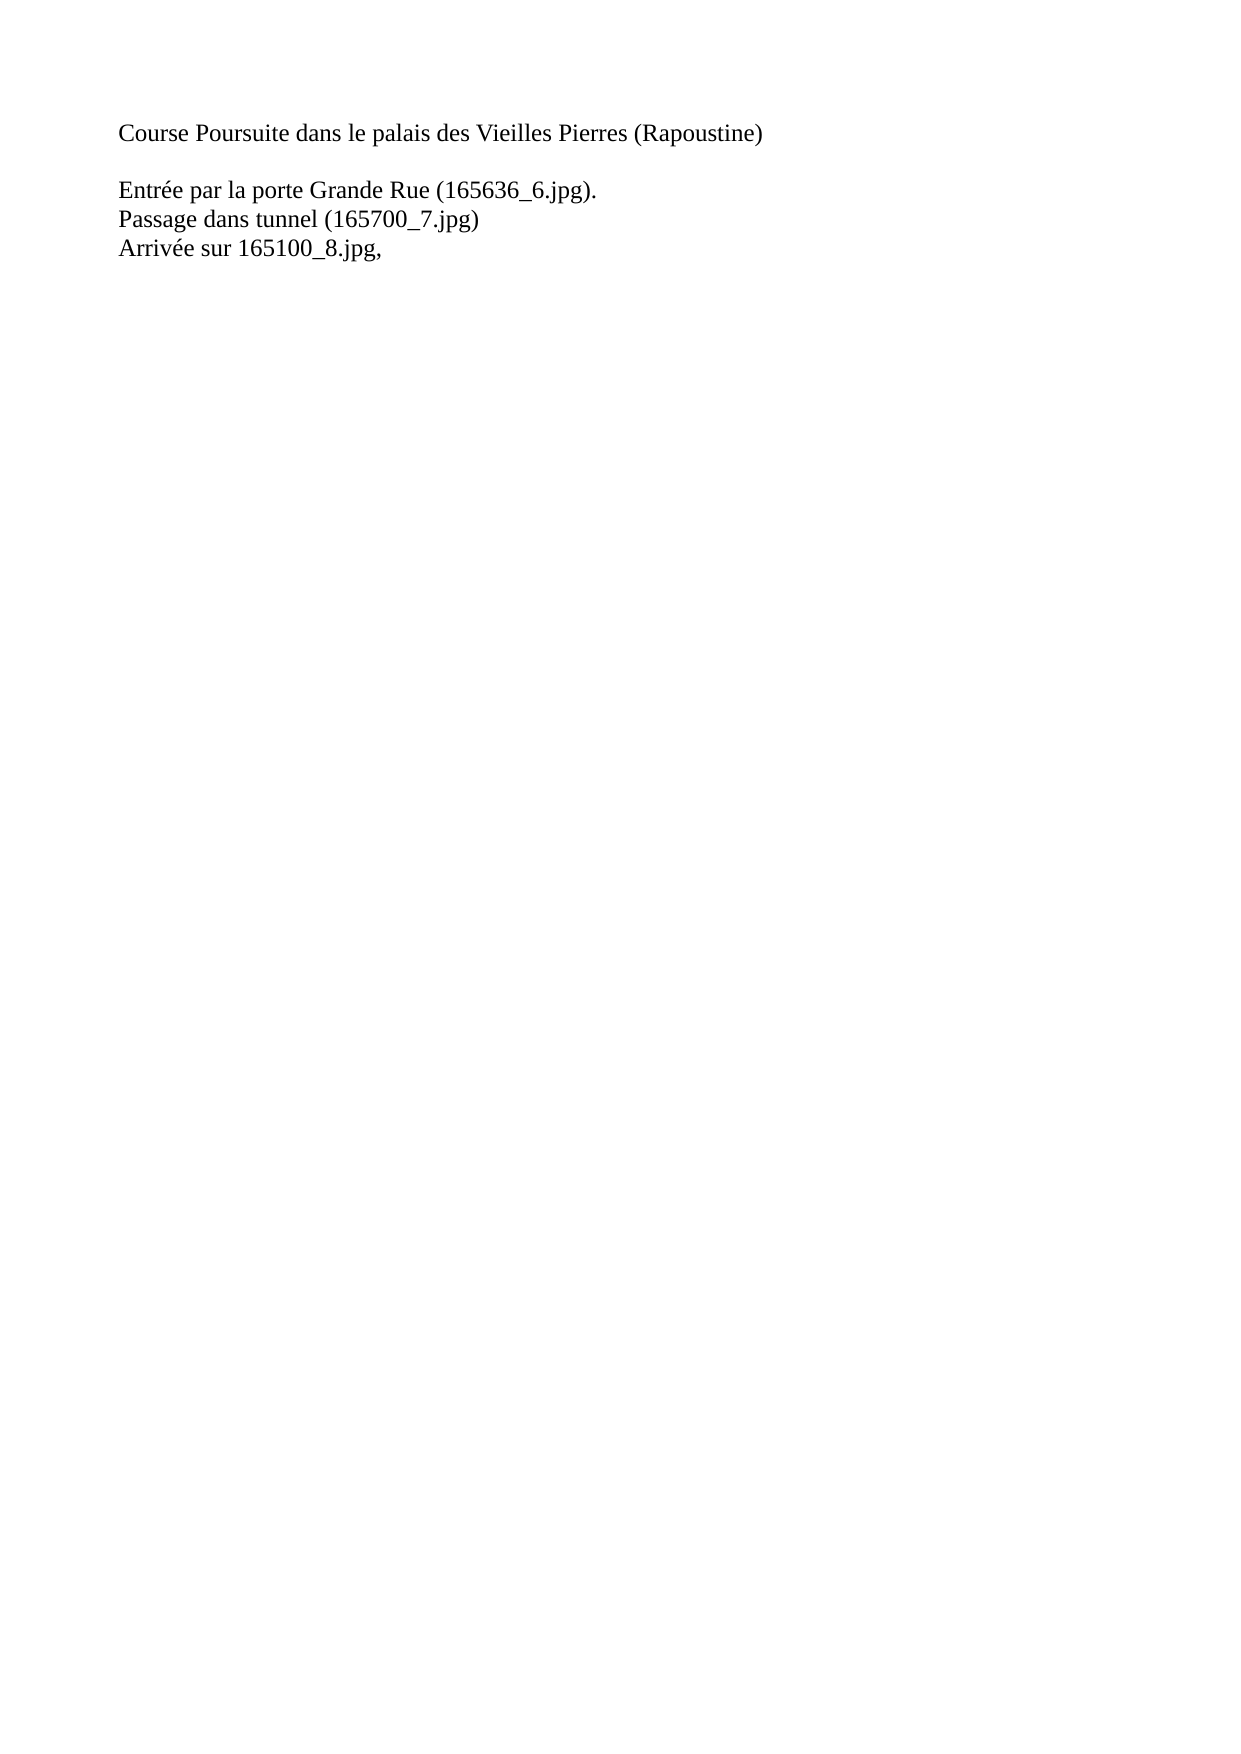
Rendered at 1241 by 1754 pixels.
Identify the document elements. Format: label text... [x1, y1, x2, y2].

text Passage dans tunnel (165700_7.jpg) [118, 204, 1122, 233]
text Course Poursuite dans le palais des Vieilles Pierres (Rapoustine) [118, 118, 1122, 147]
text Arrivée sur 165100_8.jpg, [118, 233, 1122, 262]
text Entrée par la porte Grande Rue (165636_6.jpg). [118, 176, 1122, 204]
